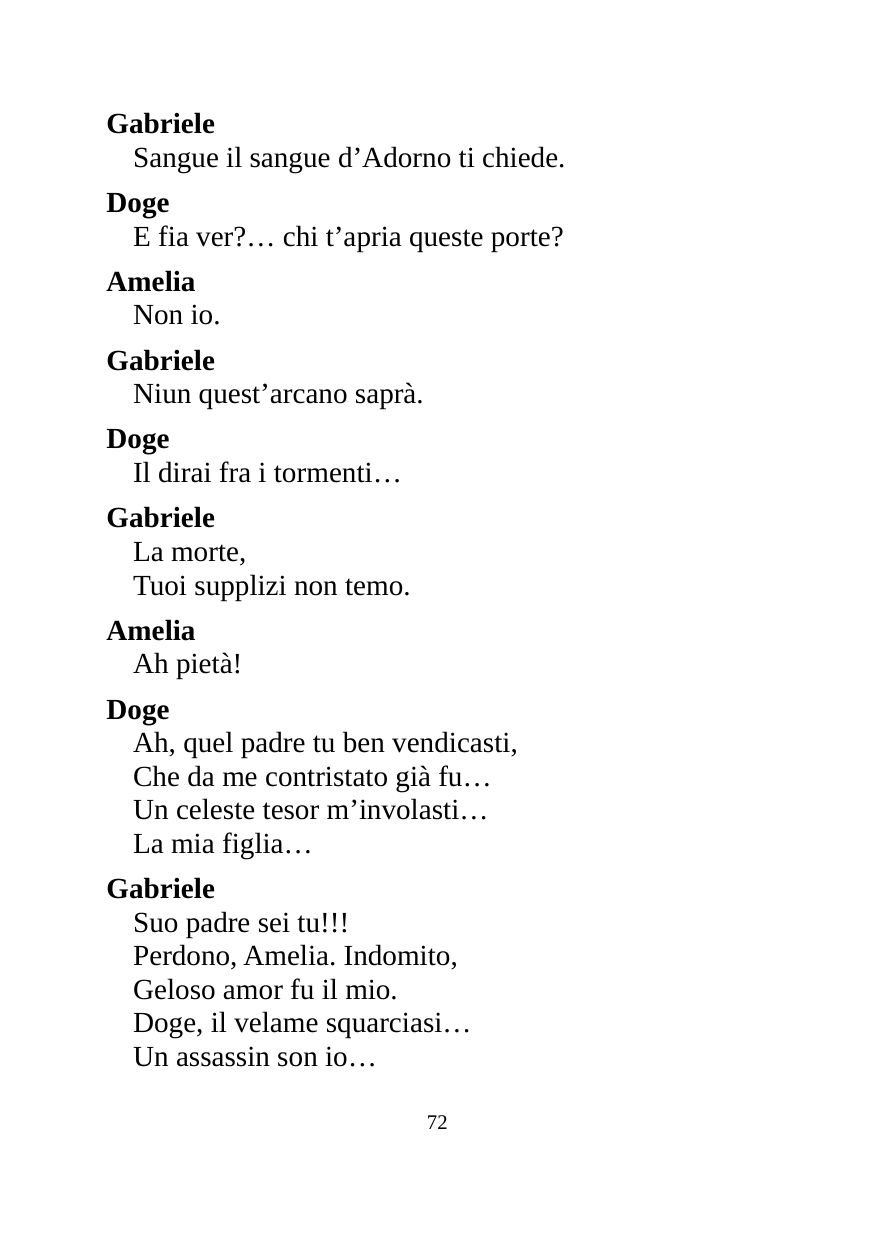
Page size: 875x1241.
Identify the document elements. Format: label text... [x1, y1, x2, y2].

text Ah pietà! [133, 646, 768, 680]
text Niun quest’arcano saprà. [133, 376, 768, 410]
text Doge [106, 185, 768, 219]
text Ah, quel padre tu ben vendicasti, Che da me contristato già fu… Un celeste tesor m’involasti… La mia figlia… [133, 725, 768, 859]
text Doge [106, 692, 768, 725]
text Gabriele [106, 343, 768, 376]
text La morte, Tuoi supplizi non temo. [133, 534, 768, 601]
text Suo padre sei tu!!! Perdono, Amelia. Indomito, Geloso amor fu il mio. Doge, il velame squarciasi… Un assassin son io… [133, 905, 768, 1072]
text Gabriele [106, 106, 768, 140]
text Amelia [106, 613, 768, 646]
text Gabriele [106, 871, 768, 905]
text Il dirai fra i tormenti… [133, 455, 768, 489]
text E fia ver?… chi t’apria queste porte? [133, 219, 768, 252]
text Amelia [106, 264, 768, 297]
text Sangue il sangue d’Adorno ti chiede. [133, 140, 768, 173]
text Gabriele [106, 501, 768, 534]
text Doge [106, 422, 768, 455]
text Non io. [133, 297, 768, 331]
